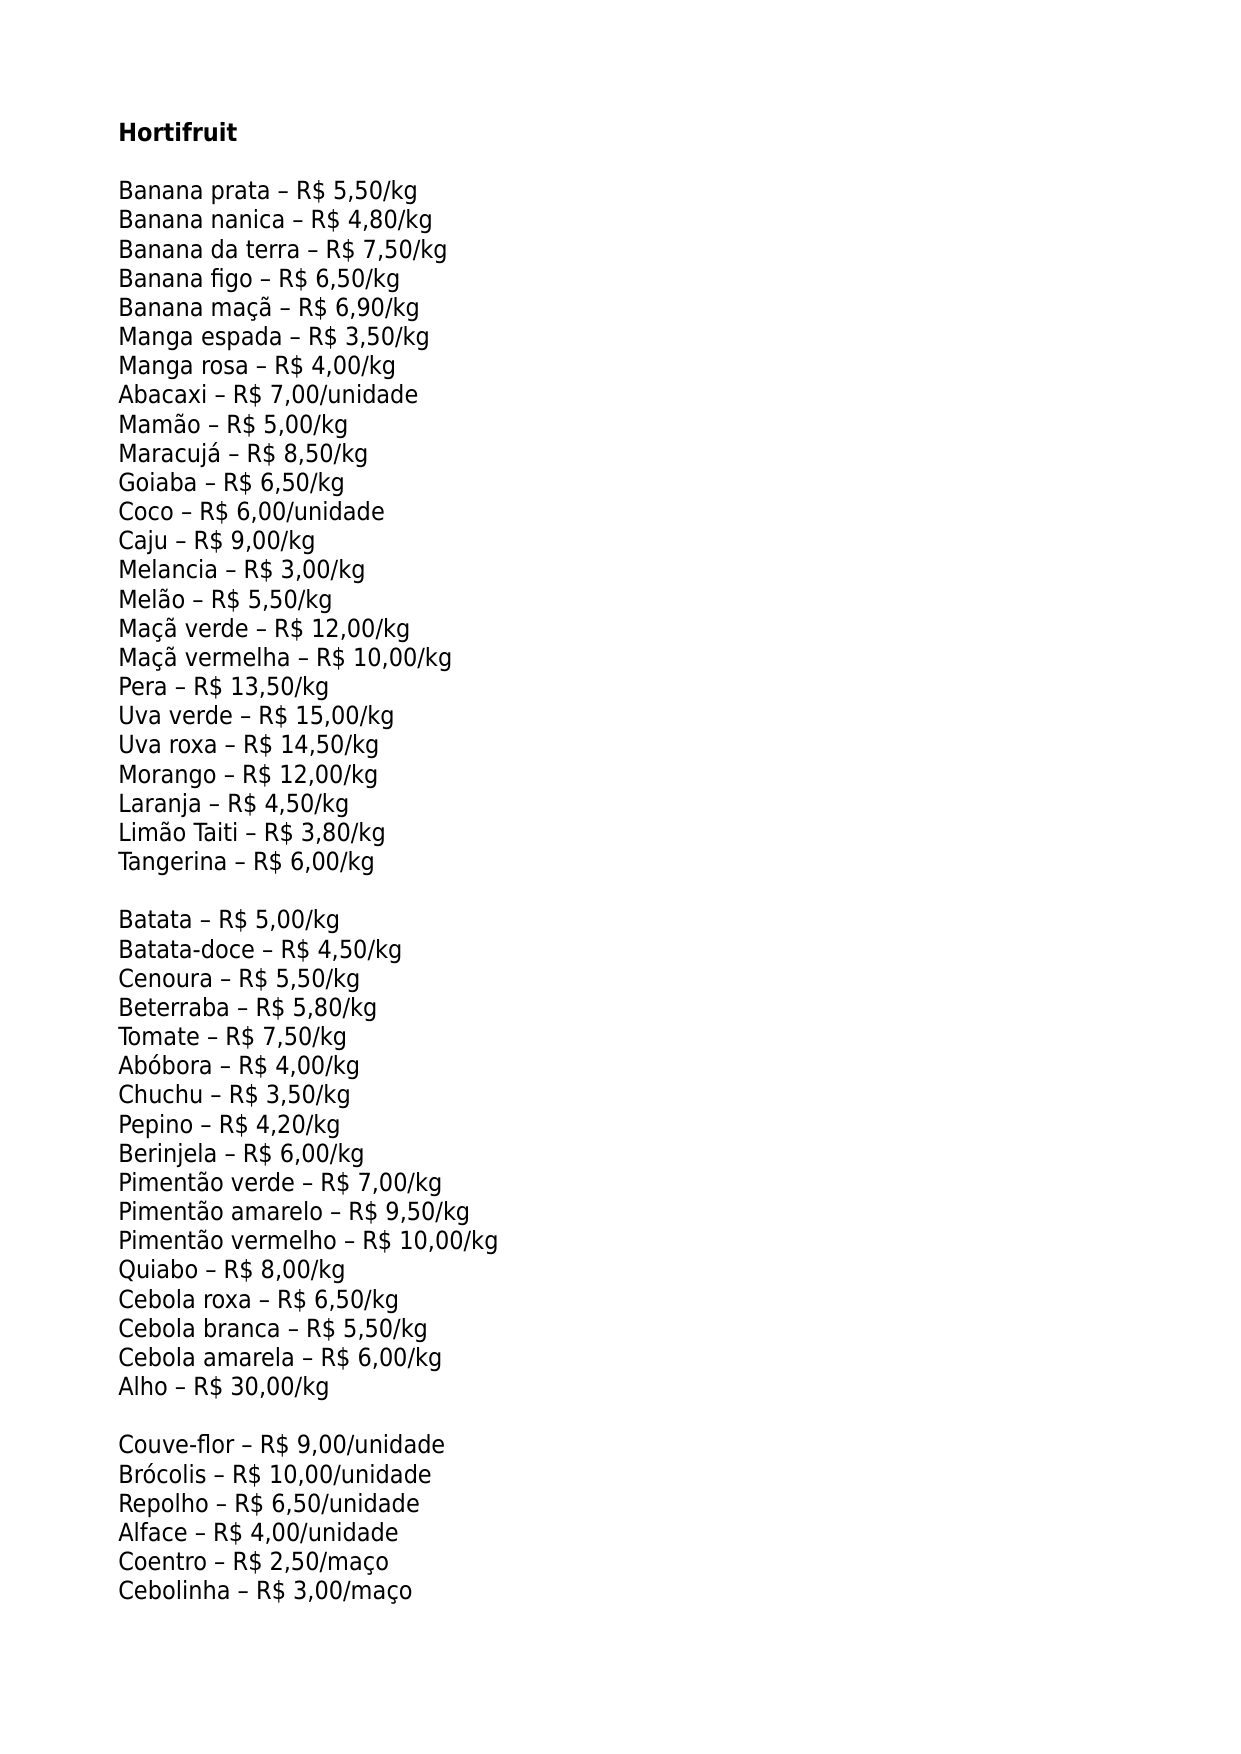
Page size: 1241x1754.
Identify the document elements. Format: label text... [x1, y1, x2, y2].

text Hortifruit [118, 118, 1122, 147]
text Banana prata – R$ 5,50/kg Banana nanica – R$ 4,80/kg Banana da terra – R$ 7,50/kg Banana figo – R$ 6,50/kg Banana maçã – R$ 6,90/kg Manga espada – R$ 3,50/kg Manga rosa – R$ 4,00/kg Abacaxi – R$ 7,00/unidade Mamão – R$ 5,00/kg Maracujá – R$ 8,50/kg Goiaba – R$ 6,50/kg Coco – R$ 6,00/unidade Caju – R$ 9,00/kg Melancia – R$ 3,00/kg Melão – R$ 5,50/kg Maçã verde – R$ 12,00/kg Maçã vermelha – R$ 10,00/kg Pera – R$ 13,50/kg Uva verde – R$ 15,00/kg Uva roxa – R$ 14,50/kg Morango – R$ 12,00/kg Laranja – R$ 4,50/kg Limão Taiti – R$ 3,80/kg Tangerina – R$ 6,00/kg [118, 176, 1122, 906]
text Batata – R$ 5,00/kg Batata-doce – R$ 4,50/kg Cenoura – R$ 5,50/kg Beterraba – R$ 5,80/kg Tomate – R$ 7,50/kg Abóbora – R$ 4,00/kg Chuchu – R$ 3,50/kg Pepino – R$ 4,20/kg Berinjela – R$ 6,00/kg Pimentão verde – R$ 7,00/kg Pimentão amarelo – R$ 9,50/kg Pimentão vermelho – R$ 10,00/kg Quiabo – R$ 8,00/kg Cebola roxa – R$ 6,50/kg Cebola branca – R$ 5,50/kg Cebola amarela – R$ 6,00/kg Alho – R$ 30,00/kg Couve-flor – R$ 9,00/unidade Brócolis – R$ 10,00/unidade Repolho – R$ 6,50/unidade Alface – R$ 4,00/unidade Coentro – R$ 2,50/maço Cebolinha – R$ 3,00/maço [118, 906, 1122, 1606]
